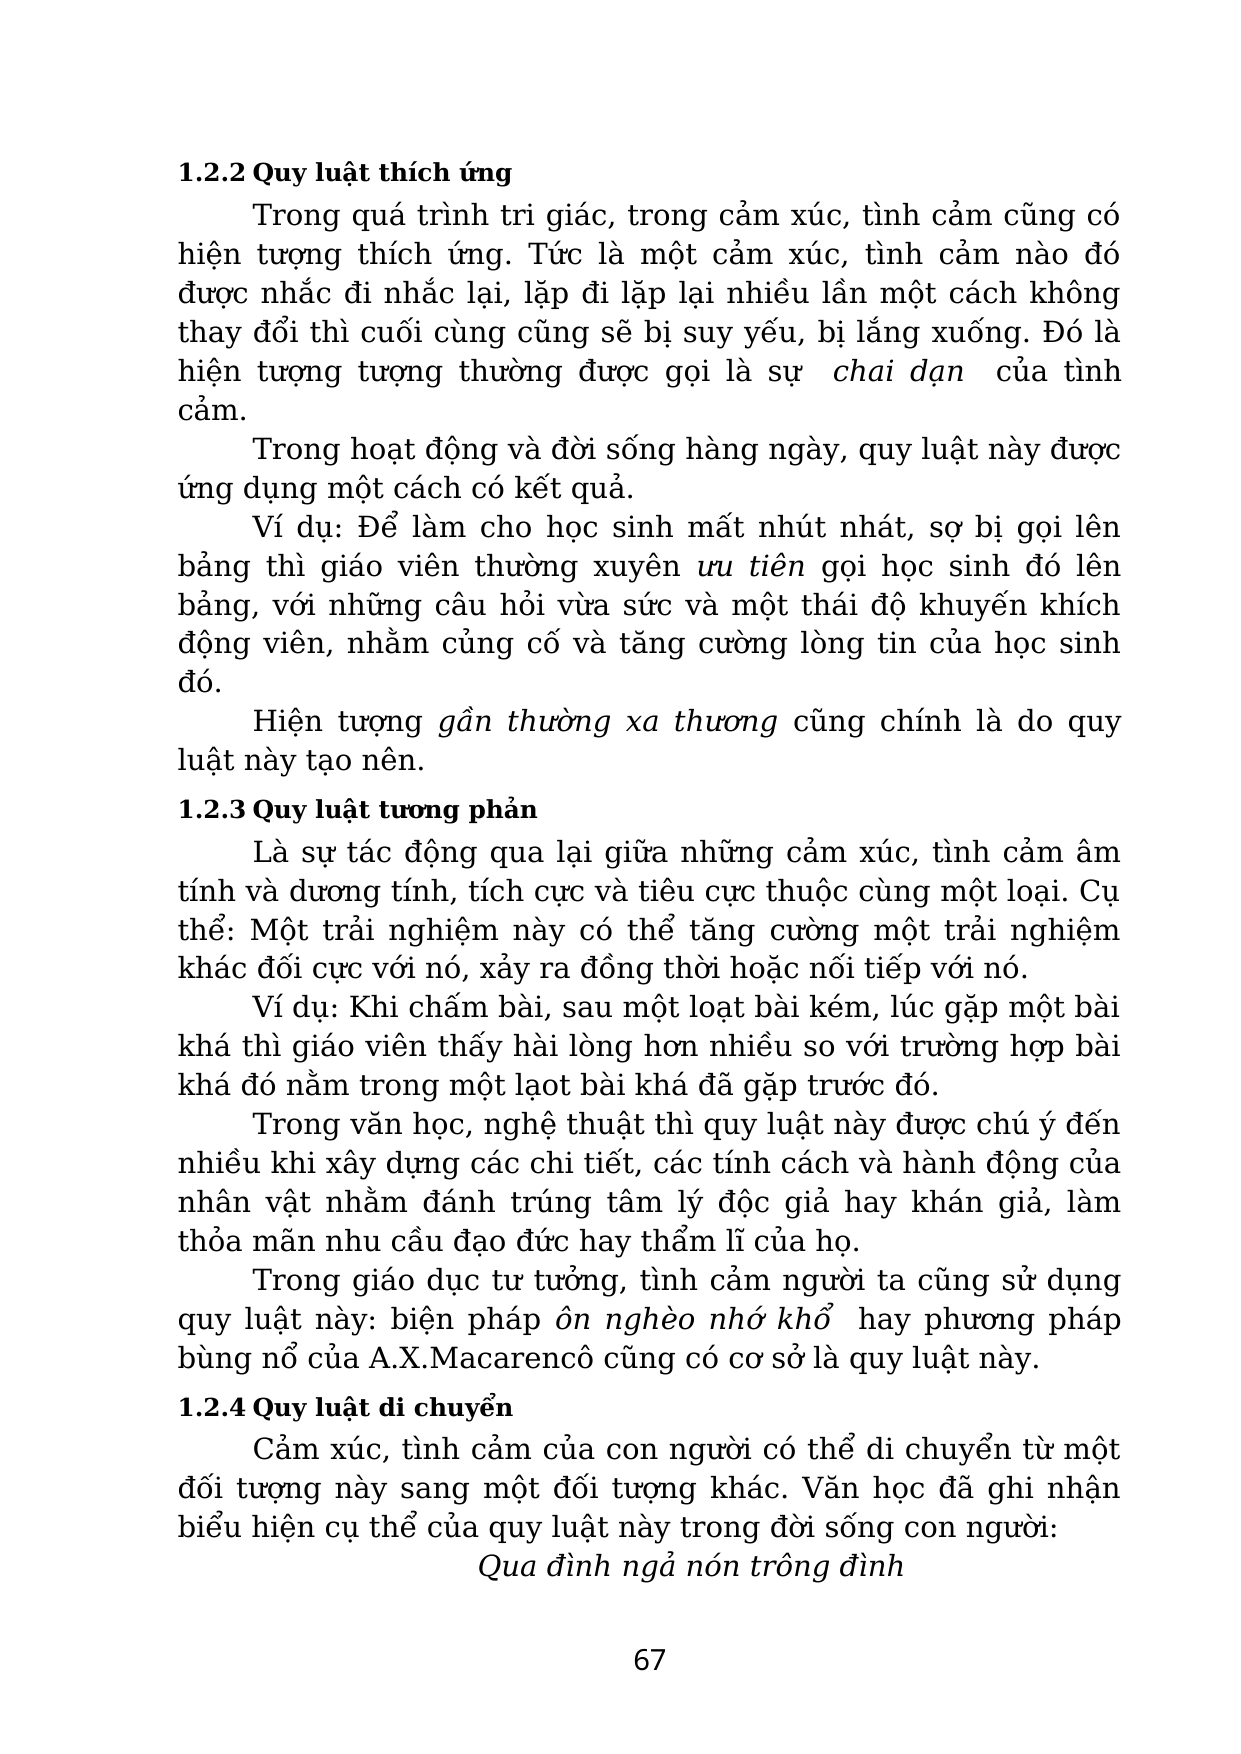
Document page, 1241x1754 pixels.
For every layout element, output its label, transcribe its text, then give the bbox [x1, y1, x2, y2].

text Trong văn học, nghệ thuật thì quy luật này được chú ý đến nhiều khi xây dựng các chi tiết, các tính cách và hành động của nhân vật nhằm đánh trúng tâm lý độc giả hay khán giả, làm thỏa mãn nhu cầu đạo đức hay thẩm lĩ của họ. [177, 1108, 1122, 1258]
subtitle Quy luật tương phản [177, 795, 1122, 824]
text Là sự tác động qua lại giữa những cảm xúc, tình cảm âm tính và dương tính, tích cực và tiêu cực thuộc cùng một loại. Cụ thể: Một trải nghiệm này có thể tăng cường một trải nghiệm khác đối cực với nó, xảy ra đồng thời hoặc nối tiếp với nó. [177, 835, 1122, 986]
text Trong hoạt động và đời sống hàng ngày, quy luật này được ứng dụng một cách có kết quả. [177, 432, 1122, 505]
text Cảm xúc, tình cảm của con người có thể di chuyển từ một đối tượng này sang một đối tượng khác. Văn học đã ghi nhận biểu hiện cụ thể của quy luật này trong đời sống con người: [177, 1433, 1122, 1544]
subtitle Quy luật di chuyển [177, 1393, 1122, 1422]
text Ví dụ: Khi chấm bài, sau một loạt bài kém, lúc gặp một bài khá thì giáo viên thấy hài lòng hơn nhiều so với trường hợp bài khá đó nằm trong một lạot bài khá đã gặp trước đó. [177, 991, 1122, 1103]
text Trong quá trình tri giác, trong cảm xúc, tình cảm cũng có hiện tượng thích ứng. Tức là một cảm xúc, tình cảm nào đó được nhắc đi nhắc lại, lặp đi lặp lại nhiều lần một cách không thay đổi thì cuối cùng cũng sẽ bị suy yếu, bị lắng xuống. Đó là hiện tượng tượng thường được gọi là sự chai dạn của tình cảm. [177, 198, 1122, 427]
text Hiện tượng gần thường xa thương cũng chính là do quy luật này tạo nên. [177, 705, 1122, 778]
text Trong giáo dục tư tưởng, tình cảm người ta cũng sử dụng quy luật này: biện pháp ôn nghèo nhớ khổ hay phương pháp bùng nổ của A.X.Macarencô cũng có cơ sở là quy luật này. [177, 1263, 1122, 1375]
text Ví dụ: Để làm cho học sinh mất nhút nhát, sợ bị gọi lên bảng thì giáo viên thường xuyên ưu tiên gọi học sinh đó lên bảng, với những câu hỏi vừa sức và một thái độ khuyến khích động viên, nhằm củng cố và tăng cường lòng tin của học sinh đó. [177, 510, 1122, 700]
text Qua đình ngả nón trông đình [177, 1549, 1122, 1583]
subtitle Quy luật thích ứng [177, 158, 1122, 188]
